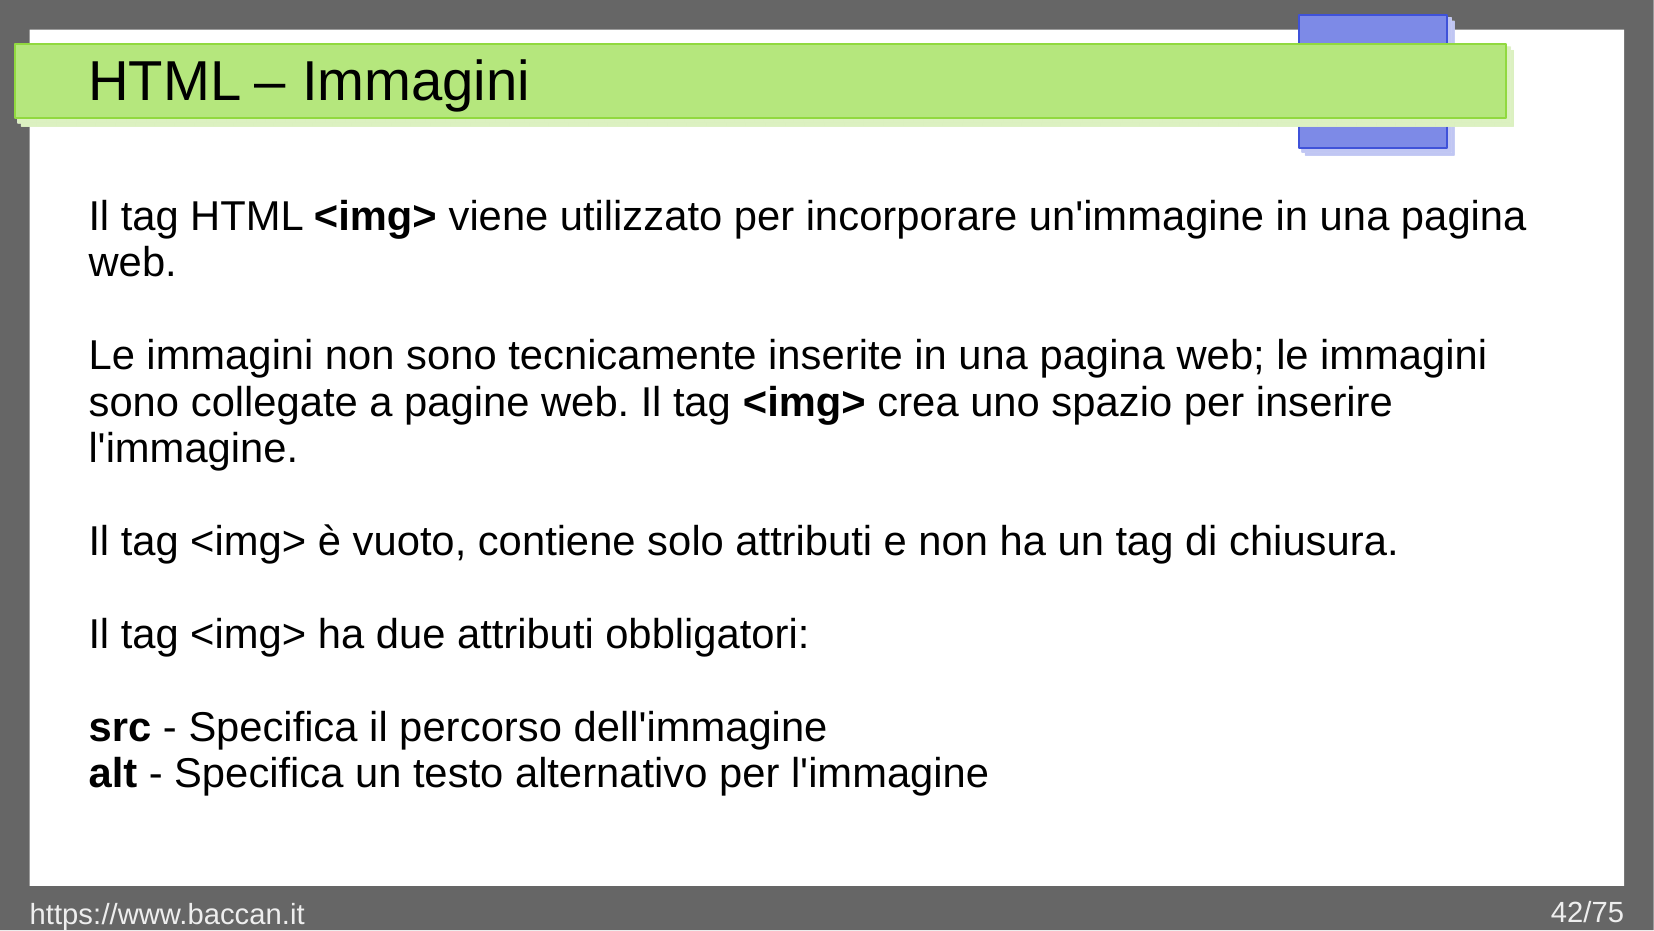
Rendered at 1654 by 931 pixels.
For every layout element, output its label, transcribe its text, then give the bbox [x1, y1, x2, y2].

title HTML – Immagini [88, 44, 1506, 119]
text_box Il tag HTML <img> viene utilizzato per incorporare un'immagine in una pagina web. Le immagini non sono tecnicamente inserite in una pagina web; le immagini sono collegate a pagine web. Il tag <img> crea uno spazio per inserire l'immagine. Il tag <img> è vuoto, contiene solo attributi e non ha un tag di chiusura. Il tag <img> ha due attributi obbligatori: src - Specifica il percorso dell'immagine alt - Specifica un testo alternativo per l'immagine [88, 169, 1565, 820]
